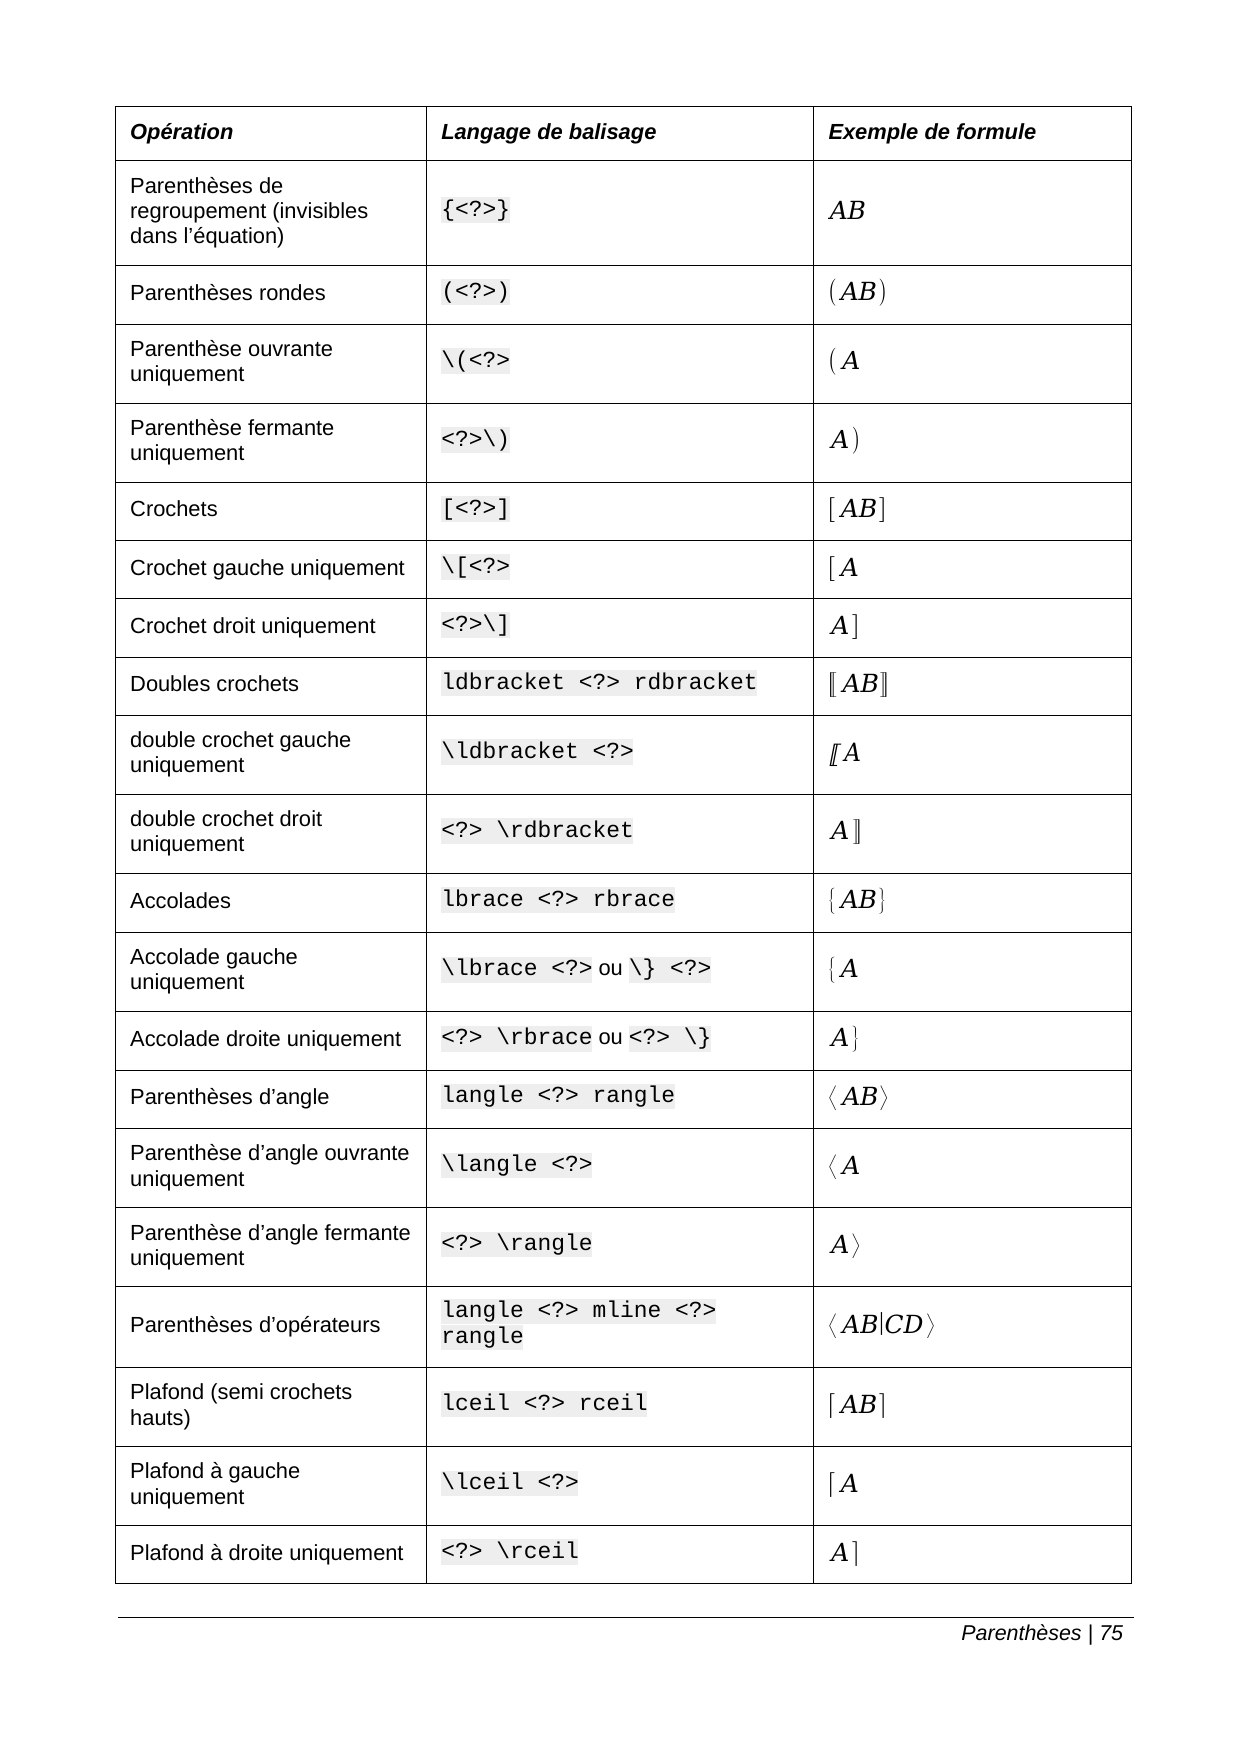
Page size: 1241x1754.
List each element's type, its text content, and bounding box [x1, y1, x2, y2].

table_cell [<?>] [427, 483, 813, 540]
table_cell lbrace <?> rbrace [427, 874, 813, 932]
table_cell [814, 325, 1131, 403]
table_header Opération [116, 107, 426, 160]
table_cell Doubles crochets [116, 658, 426, 714]
table_cell [814, 483, 1131, 540]
table_cell Parenthèses rondes [116, 266, 426, 324]
table_cell [814, 716, 1131, 794]
table_cell double crochet droit uniquement [116, 795, 426, 873]
table_cell [814, 1287, 1131, 1367]
table_cell Accolade droite uniquement [116, 1012, 426, 1069]
table_cell <?>\) [427, 404, 813, 482]
table_cell Parenthèse d’angle fermante uniquement [116, 1208, 426, 1286]
table_cell [814, 1368, 1131, 1446]
table_cell Parenthèses d’opérateurs [116, 1287, 426, 1367]
table_cell ldbracket <?> rdbracket [427, 658, 813, 714]
table_cell Parenthèses d’angle [116, 1071, 426, 1128]
table_cell \[<?> [427, 541, 813, 598]
table_cell lceil <?> rceil [427, 1368, 813, 1446]
table_cell langle <?> mline <?> rangle [427, 1287, 813, 1367]
table_cell [814, 1526, 1131, 1583]
table_cell [814, 1208, 1131, 1286]
table_cell [814, 795, 1131, 873]
table_cell Plafond (semi crochets hauts) [116, 1368, 426, 1446]
table_header Langage de balisage [427, 107, 813, 160]
table_cell [814, 599, 1131, 656]
table_cell <?>\] [427, 599, 813, 656]
table_cell [814, 1071, 1131, 1128]
table_cell <?> \rceil [427, 1526, 813, 1583]
table_cell langle <?> rangle [427, 1071, 813, 1128]
table_cell [814, 933, 1131, 1011]
table_cell Accolade gauche uniquement [116, 933, 426, 1011]
table_cell Parenthèses de regroupement (invisibles dans l’équation) [116, 161, 426, 264]
table_cell \ldbracket <?> [427, 716, 813, 794]
table_cell [814, 266, 1131, 324]
table_cell Accolades [116, 874, 426, 932]
table_cell \lceil <?> [427, 1447, 813, 1525]
table_cell (<?>) [427, 266, 813, 324]
table_cell [814, 161, 1131, 264]
table_cell [814, 1012, 1131, 1069]
table_cell <?> \rangle [427, 1208, 813, 1286]
table_cell Crochet gauche uniquement [116, 541, 426, 598]
table_header Exemple de formule [814, 107, 1131, 160]
table_cell Parenthèse ouvrante uniquement [116, 325, 426, 403]
table_cell [814, 1447, 1131, 1525]
table_cell \lbrace <?> ou \} <?> [427, 933, 813, 1011]
table_cell Plafond à droite uniquement [116, 1526, 426, 1583]
table_cell Parenthèse fermante uniquement [116, 404, 426, 482]
table_cell \langle <?> [427, 1129, 813, 1207]
table_cell Crochets [116, 483, 426, 540]
table_cell <?> \rdbracket [427, 795, 813, 873]
table_cell [814, 404, 1131, 482]
table_cell [814, 658, 1131, 714]
table_cell \(<?> [427, 325, 813, 403]
table_cell double crochet gauche uniquement [116, 716, 426, 794]
table_cell [814, 874, 1131, 932]
table_cell Plafond à gauche uniquement [116, 1447, 426, 1525]
table_cell [814, 541, 1131, 598]
table_cell Crochet droit uniquement [116, 599, 426, 656]
table_cell {<?>} [427, 161, 813, 264]
table_cell <?> \rbrace ou <?> \} [427, 1012, 813, 1069]
table_cell Parenthèse d’angle ouvrante uniquement [116, 1129, 426, 1207]
table_cell [814, 1129, 1131, 1207]
